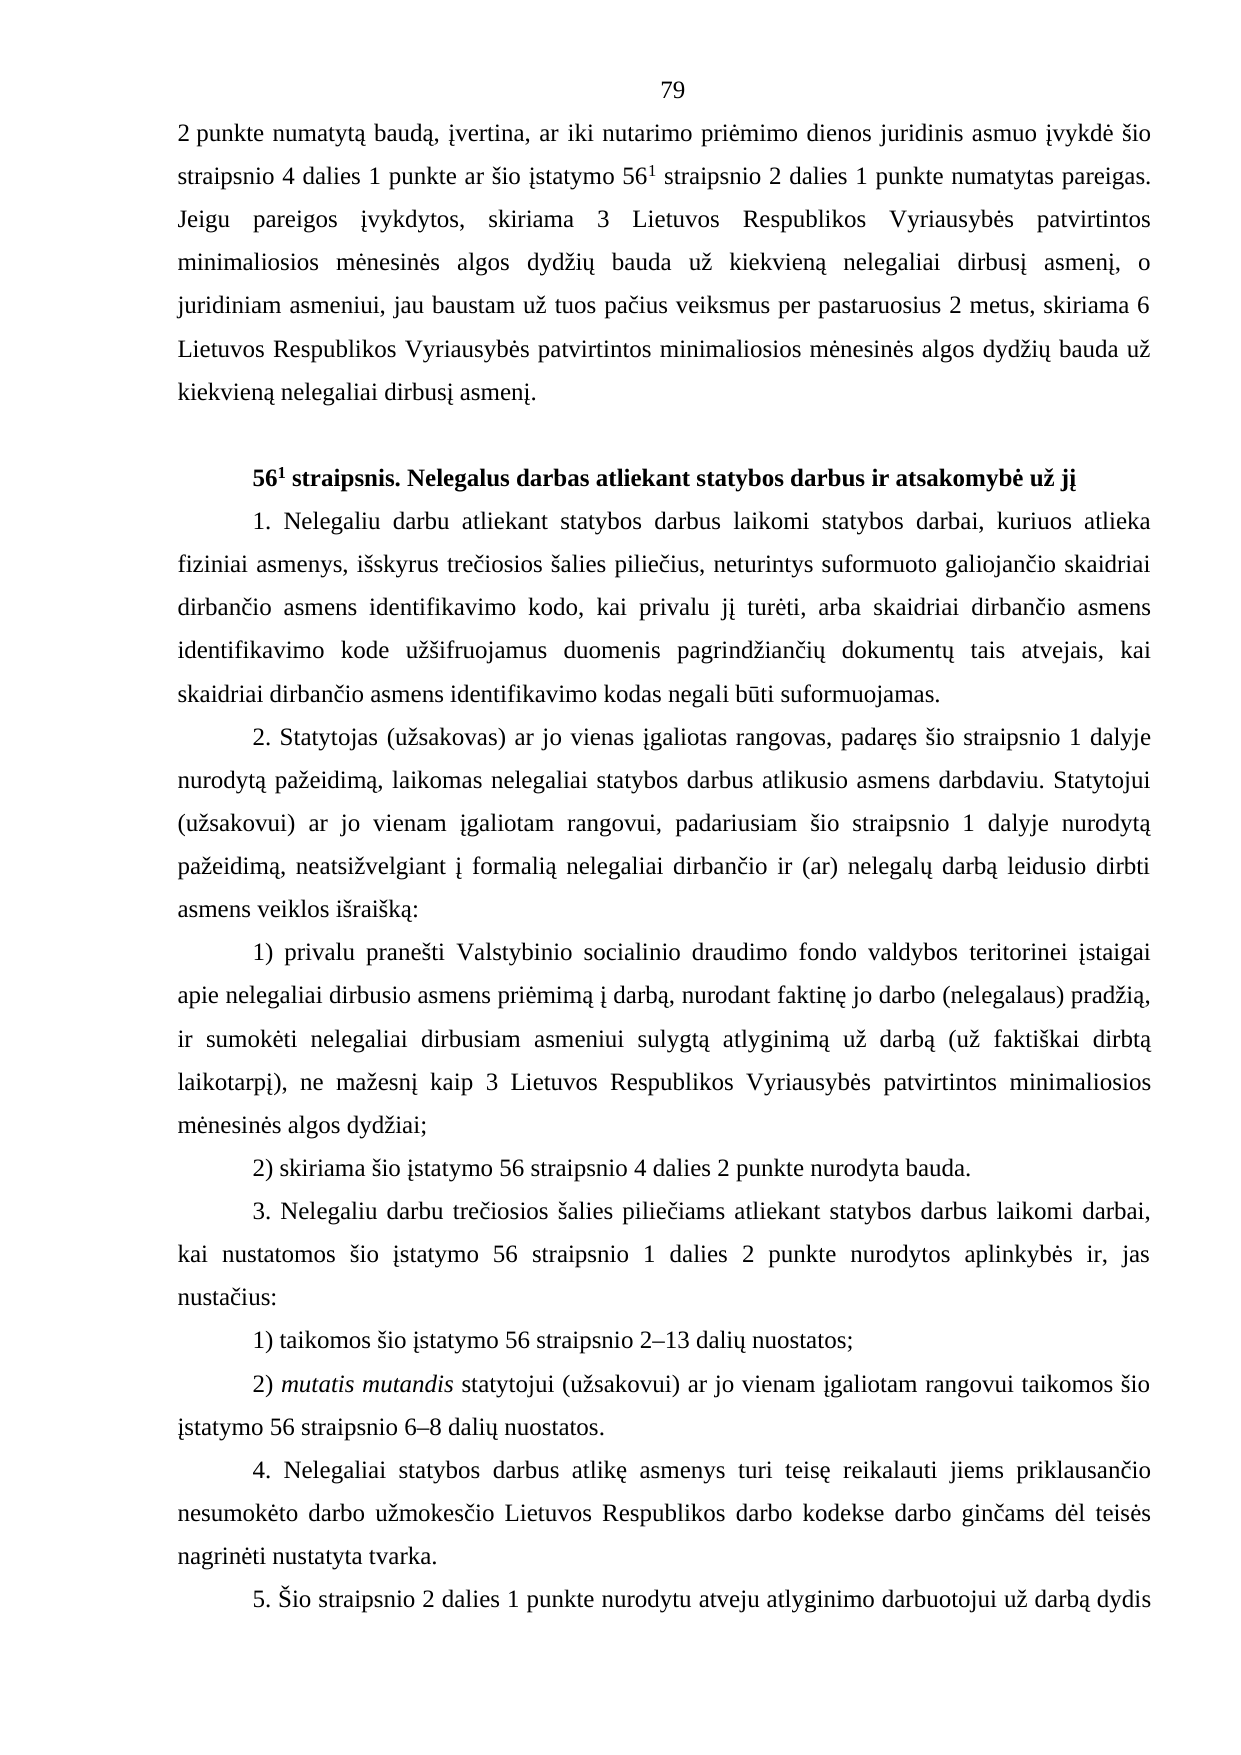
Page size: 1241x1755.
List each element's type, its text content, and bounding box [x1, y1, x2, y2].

text 2) skiriama šio įstatymo 56 straipsnio 4 dalies 2 punkte nurodyta bauda. [177, 1153, 1152, 1182]
text 1) taikomos šio įstatymo 56 straipsnio 2–13 dalių nuostatos; [177, 1326, 1152, 1354]
text 1) privalu pranešti Valstybinio socialinio draudimo fondo valdybos teritorinei įstaigai apie nelegaliai dirbusio asmens priėmimą į darbą, nurodant faktinę jo darbo (nelegalaus) pradžią, ir sumokėti nelegaliai dirbusiam asmeniui sulygtą atlyginimą už darbą (už faktiškai dirbtą laikotarpį), ne mažesnį kaip 3 Lietuvos Respublikos Vyriausybės patvirtintos minimaliosios mėnesinės algos dydžiai; [177, 937, 1152, 1139]
text 4. Nelegaliai statybos darbus atlikę asmenys turi teisę reikalauti jiems priklausančio nesumokėto darbo užmokesčio Lietuvos Respublikos darbo kodekse darbo ginčams dėl teisės nagrinėti nustatyta tvarka. [177, 1455, 1152, 1570]
text 1. Nelegaliu darbu atliekant statybos darbus laikomi statybos darbai, kuriuos atlieka fiziniai asmenys, išskyrus trečiosios šalies piliečius, neturintys suformuoto galiojančio skaidriai dirbančio asmens identifikavimo kodo, kai privalu jį turėti, arba skaidriai dirbančio asmens identifikavimo kode užšifruojamus duomenis pagrindžiančių dokumentų tais atvejais, kai skaidriai dirbančio asmens identifikavimo kodas negali būti suformuojamas. [177, 506, 1152, 707]
text 3. Nelegaliu darbu trečiosios šalies piliečiams atliekant statybos darbus laikomi darbai, kai nustatomos šio įstatymo 56 straipsnio 1 dalies 2 punkte nurodytos aplinkybės ir, jas nustačius: [177, 1196, 1152, 1311]
text 2) mutatis mutandis statytojui (užsakovui) ar jo vienam įgaliotam rangovui taikomos šio įstatymo 56 straipsnio 6–8 dalių nuostatos. [177, 1369, 1152, 1441]
text 5. Šio straipsnio 2 dalies 1 punkte nurodytu atveju atlyginimo darbuotojui už darbą dydis [177, 1584, 1152, 1613]
text 561 straipsnis. Nelegalus darbas atliekant statybos darbus ir atsakomybė už jį [177, 463, 1152, 492]
text 2. Statytojas (užsakovas) ar jo vienas įgaliotas rangovas, padaręs šio straipsnio 1 dalyje nurodytą pažeidimą, laikomas nelegaliai statybos darbus atlikusio asmens darbdaviu. Statytojui (užsakovui) ar jo vienam įgaliotam rangovui, padariusiam šio straipsnio 1 dalyje nurodytą pažeidimą, neatsižvelgiant į formalią nelegaliai dirbančio ir (ar) nelegalų darbą leidusio dirbti asmens veiklos išraišką: [177, 722, 1152, 923]
text 2 punkte numatytą baudą, įvertina, ar iki nutarimo priėmimo dienos juridinis asmuo įvykdė šio straipsnio 4 dalies 1 punkte ar šio įstatymo 561 straipsnio 2 dalies 1 punkte numatytas pareigas. Jeigu pareigos įvykdytos, skiriama 3 Lietuvos Respublikos Vyriausybės patvirtintos minimaliosios mėnesinės algos dydžių bauda už kiekvieną nelegaliai dirbusį asmenį, o juridiniam asmeniui, jau baustam už tuos pačius veiksmus per pastaruosius 2 metus, skiriama 6 Lietuvos Respublikos Vyriausybės patvirtintos minimaliosios mėnesinės algos dydžių bauda už kiekvieną nelegaliai dirbusį asmenį. [177, 118, 1152, 406]
